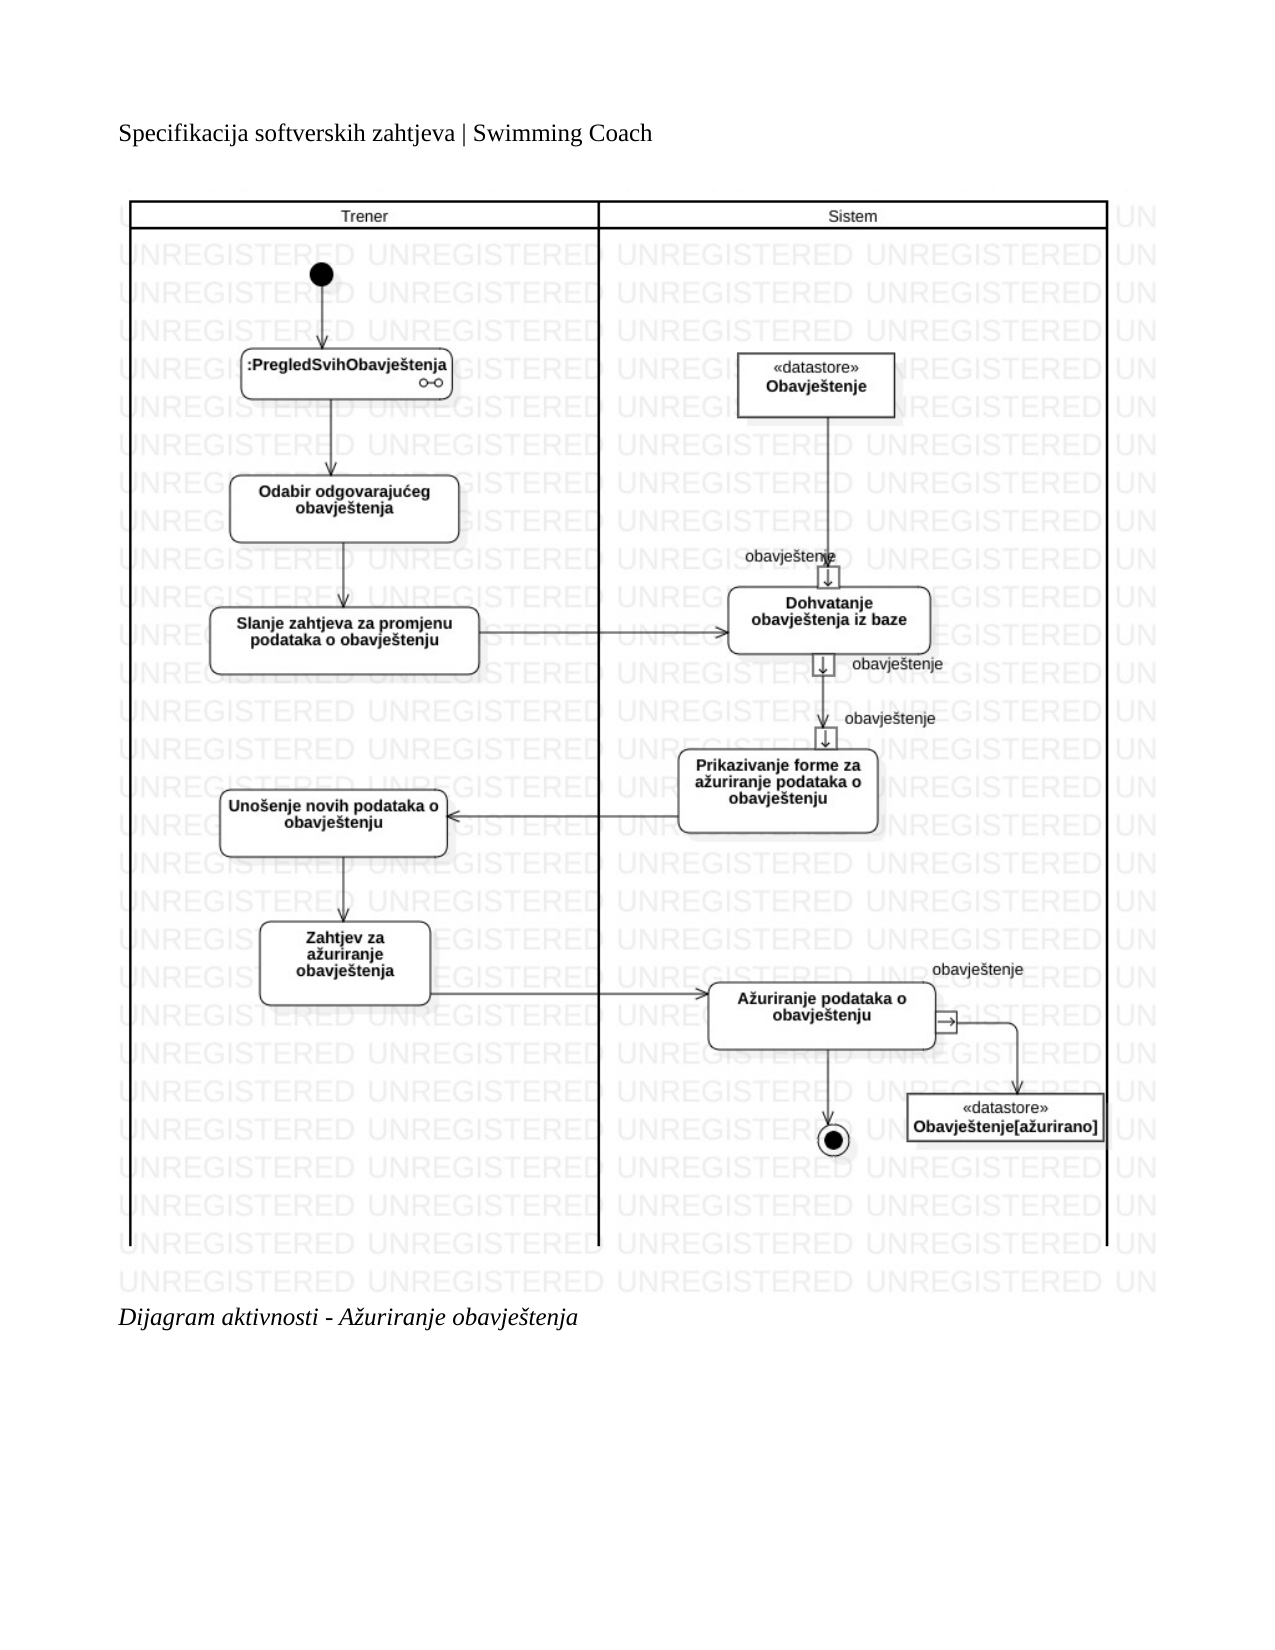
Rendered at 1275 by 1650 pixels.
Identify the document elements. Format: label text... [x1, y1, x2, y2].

text Dijagram aktivnosti - Ažuriranje obavještenja [118, 1297, 1157, 1331]
picture [118, 189, 1157, 1297]
